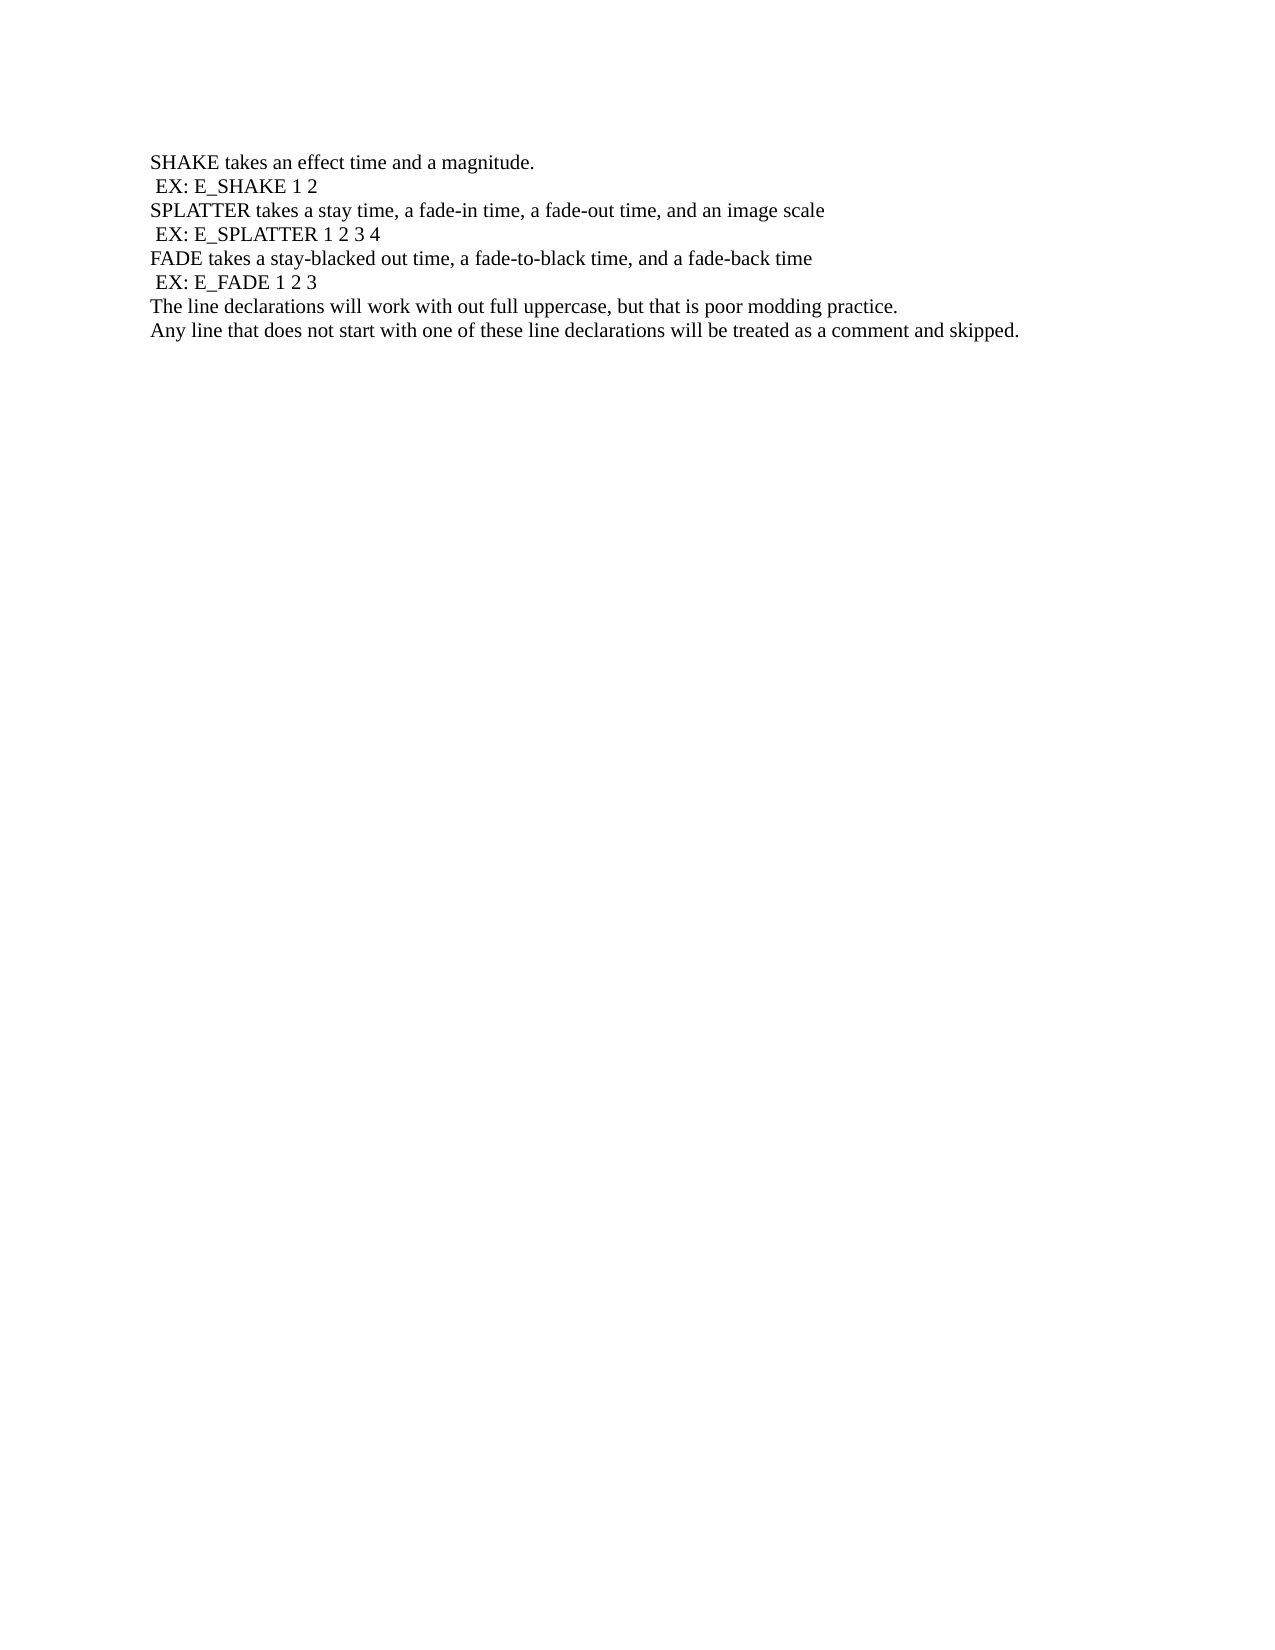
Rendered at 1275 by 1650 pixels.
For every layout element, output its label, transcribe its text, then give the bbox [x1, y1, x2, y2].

text SPLATTER takes a stay time, a fade-in time, a fade-out time, and an image scale [150, 198, 1125, 222]
text EX: E_SHAKE 1 2 [150, 174, 1125, 198]
text SHAKE takes an effect time and a magnitude. [150, 150, 1125, 174]
text EX: E_FADE 1 2 3 [150, 270, 1125, 294]
text FADE takes a stay-blacked out time, a fade-to-black time, and a fade-back time [150, 246, 1125, 270]
text EX: E_SPLATTER 1 2 3 4 [150, 222, 1125, 246]
text The line declarations will work with out full uppercase, but that is poor modding practice. [150, 294, 1125, 318]
text Any line that does not start with one of these line declarations will be treated as a comment and skipped. [150, 318, 1125, 342]
